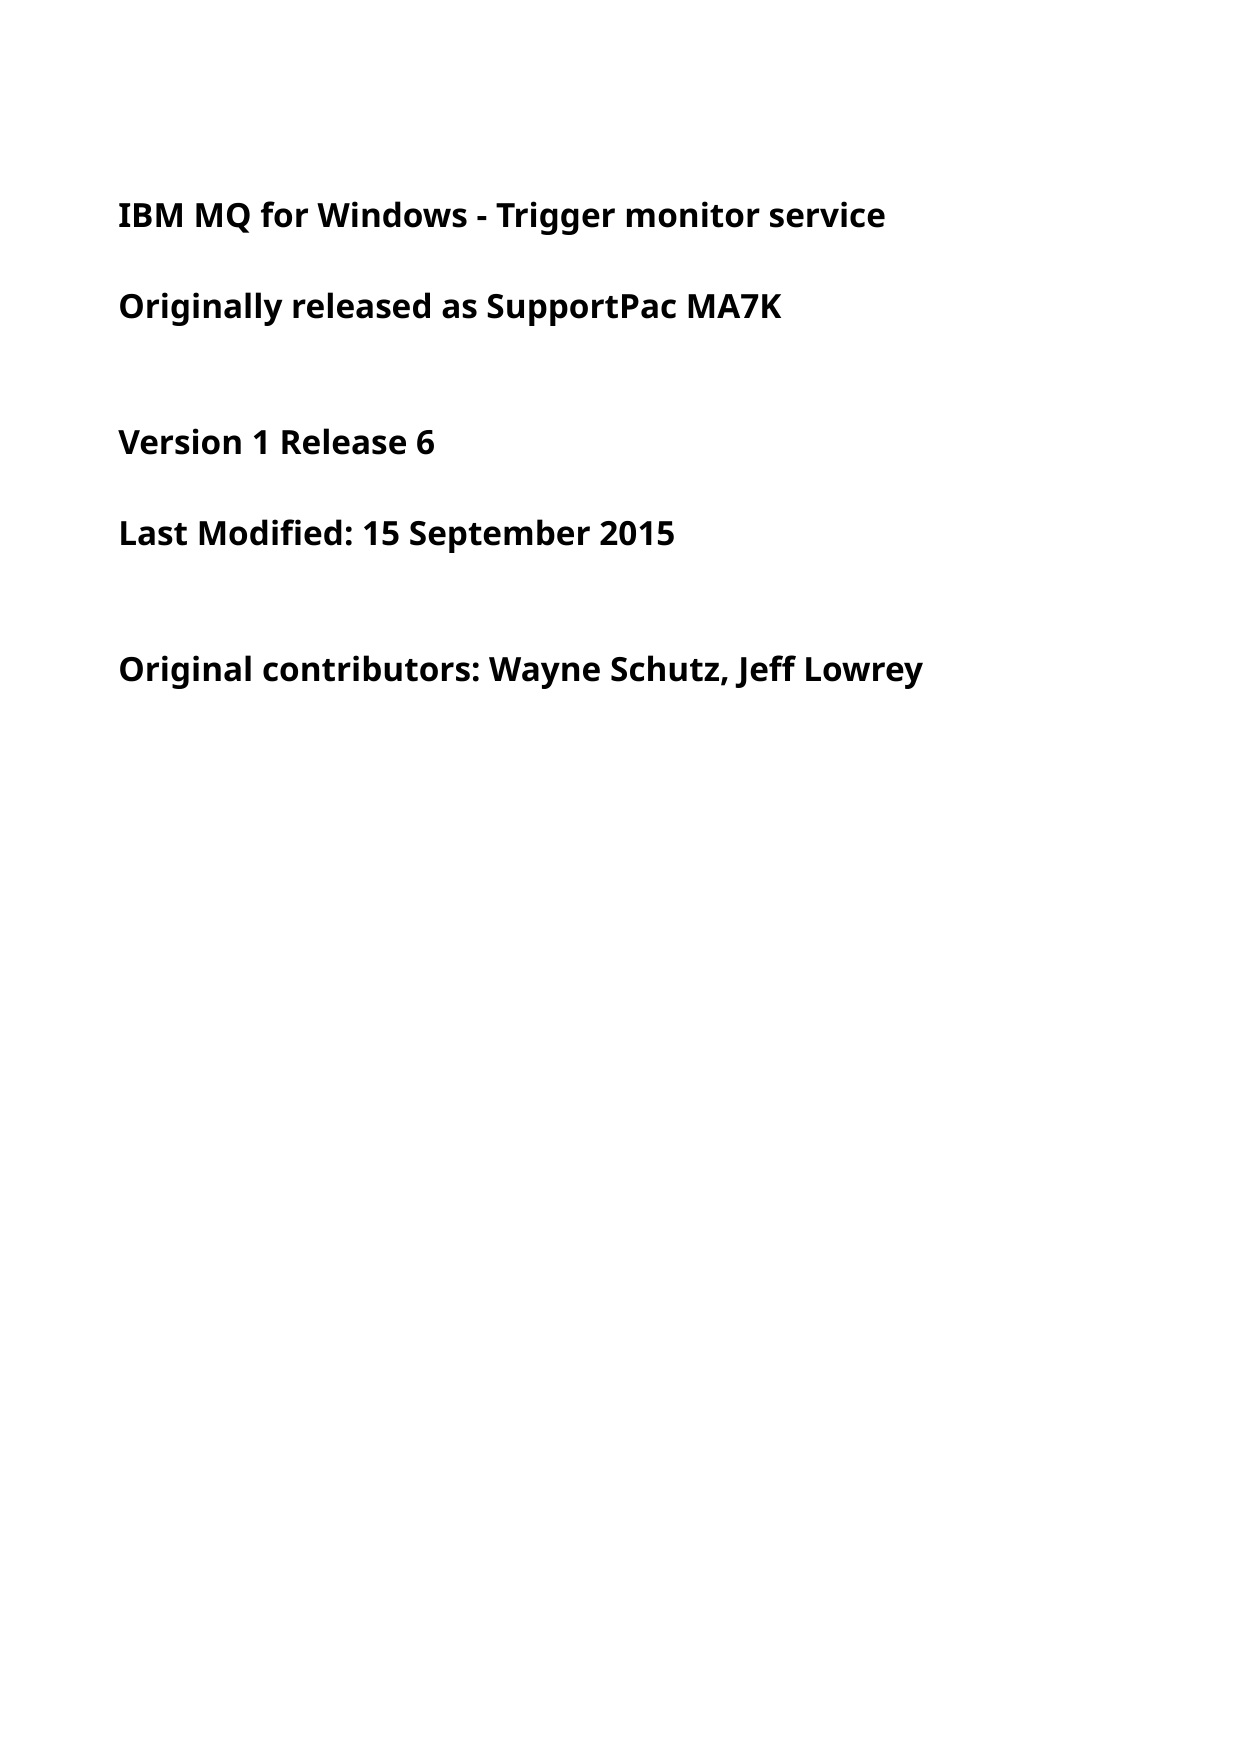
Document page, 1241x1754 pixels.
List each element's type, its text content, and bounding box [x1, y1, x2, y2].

text Originally released as SupportPac MA7K [118, 283, 1122, 328]
text Original contributors: Wayne Schutz, Jeff Lowrey [118, 646, 1122, 691]
text Last Modified: 15 September 2015 [118, 510, 1122, 555]
text Version 1 Release 6 [118, 419, 1122, 464]
text IBM MQ for Windows - Trigger monitor service [118, 192, 1122, 237]
